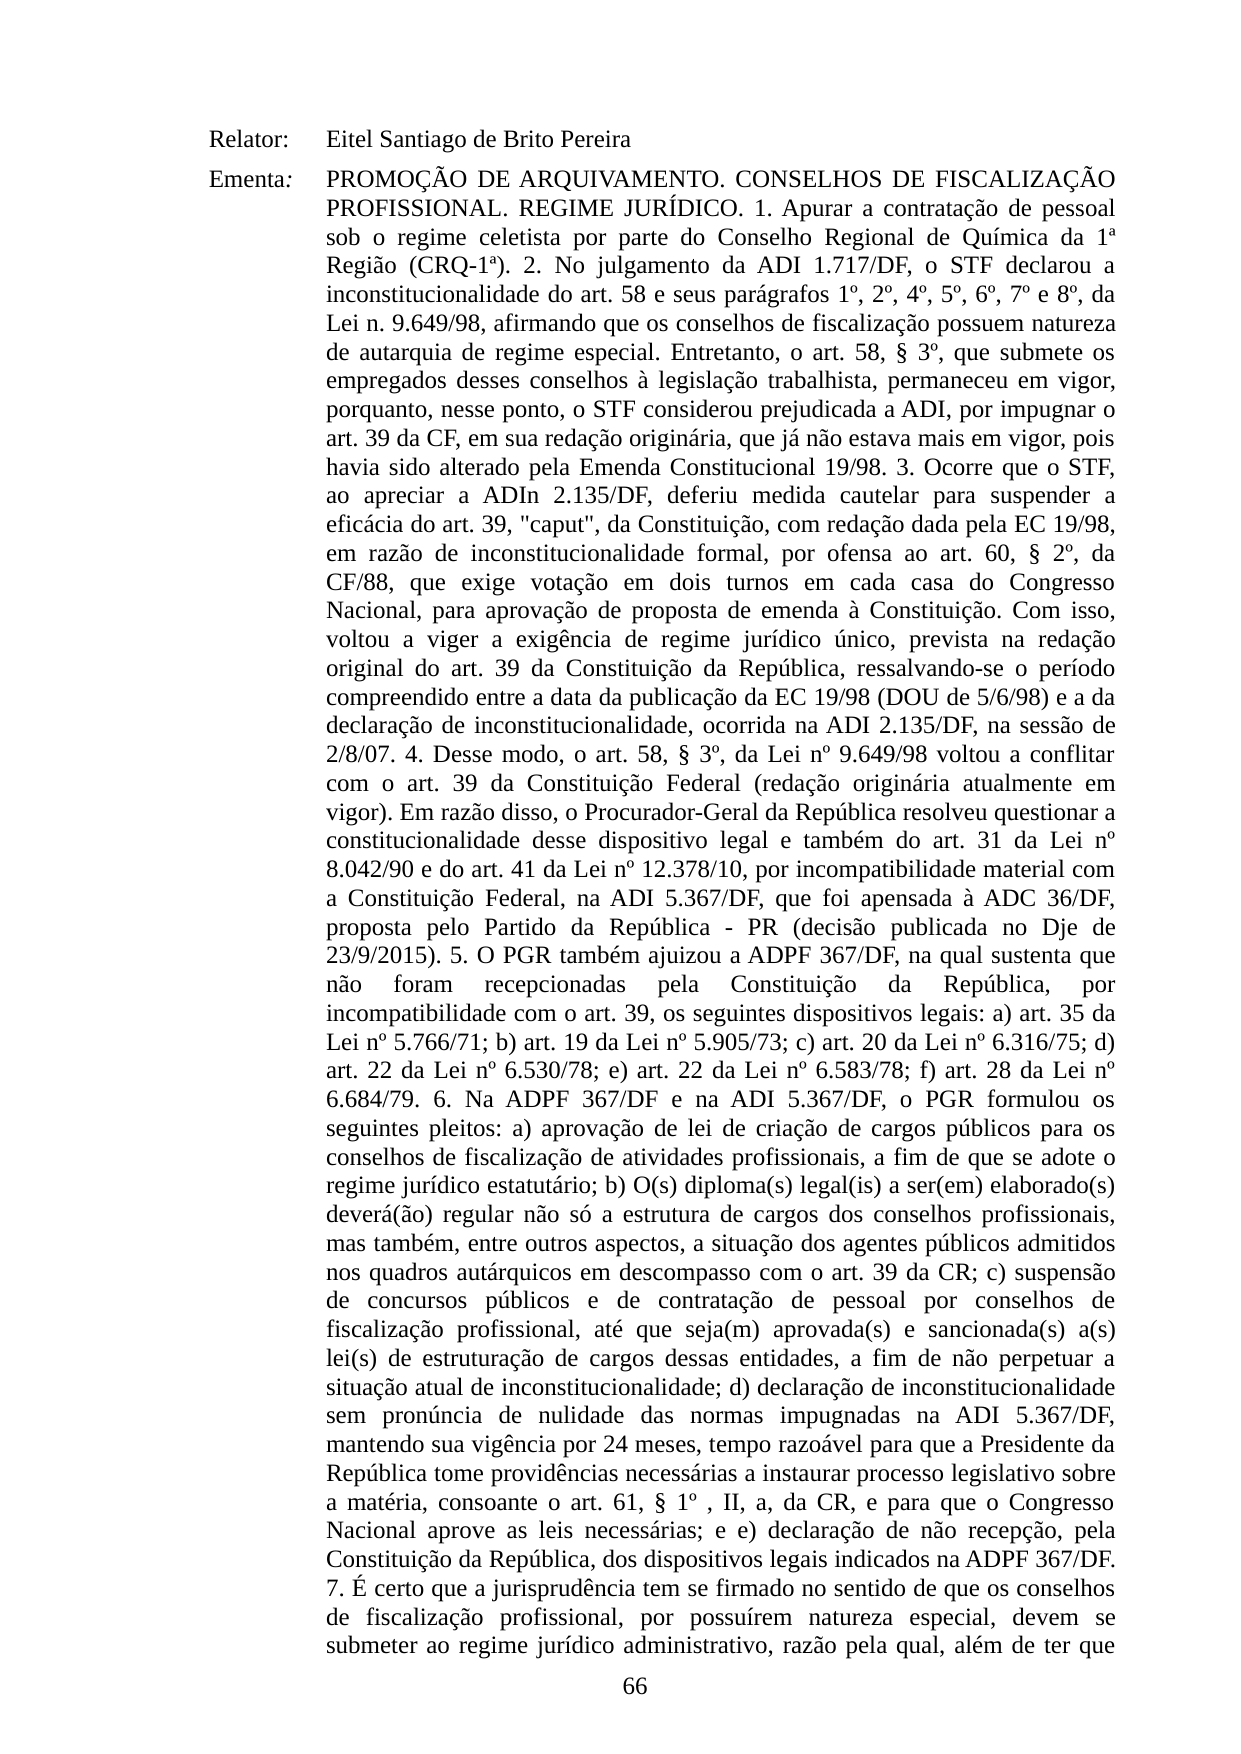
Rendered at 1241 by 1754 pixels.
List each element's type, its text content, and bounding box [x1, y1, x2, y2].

table_cell PROMOÇÃO DE ARQUIVAMENTO. CONSELHOS DE FISCALIZAÇÃO PROFISSIONAL. REGIME JURÍDICO. 1. Apurar a contratação de pessoal sob o regime celetista por parte do Conselho Regional de Química da 1ª Região (CRQ-1ª). 2. No julgamento da ADI 1.717/DF, o STF declarou a inconstitucionalidade do art. 58 e seus parágrafos 1º, 2º, 4º, 5º, 6º, 7º e 8º, da Lei n. 9.649/98, afirmando que os conselhos de fiscalização possuem natureza de autarquia de regime especial. Entretanto, o art. 58, § 3º, que submete os empregados desses conselhos à legislação trabalhista, permaneceu em vigor, porquanto, nesse ponto, o STF considerou prejudicada a ADI, por impugnar o art. 39 da CF, em sua redação originária, que já não estava mais em vigor, pois havia sido alterado pela Emenda Constitucional 19/98. 3. Ocorre que o STF, ao apreciar a ADIn 2.135/DF, deferiu medida cautelar para suspender a eficácia do art. 39, "caput", da Constituição, com redação dada pela EC 19/98, em razão de inconstitucionalidade formal, por ofensa ao art. 60, § 2º, da CF/88, que exige votação em dois turnos em cada casa do Congresso Nacional, para aprovação de proposta de emenda à Constituição. Com isso, voltou a viger a exigência de regime jurídico único, prevista na redação original do art. 39 da Constituição da República, ressalvando-se o período compreendido entre a data da publicação da EC 19/98 (DOU de 5/6/98) e a da declaração de inconstitucionalidade, ocorrida na ADI 2.135/DF, na sessão de 2/8/07. 4. Desse modo, o art. 58, § 3º, da Lei nº 9.649/98 voltou a conflitar com o art. 39 da Constituição Federal (redação originária atualmente em vigor). Em razão disso, o Procurador-Geral da República resolveu questionar a constitucionalidade desse dispositivo legal e também do art. 31 da Lei nº 8.042/90 e do art. 41 da Lei nº 12.378/10, por incompatibilidade material com a Constituição Federal, na ADI 5.367/DF, que foi apensada à ADC 36/DF, proposta pelo Partido da República - PR (decisão publicada no Dje de 23/9/2015). 5. O PGR também ajuizou a ADPF 367/DF, na qual sustenta que não foram recepcionadas pela Constituição da República, por incompatibilidade com o art. 39, os seguintes dispositivos legais: a) art. 35 da Lei nº 5.766/71; b) art. 19 da Lei nº 5.905/73; c) art. 20 da Lei nº 6.316/75; d) art. 22 da Lei nº 6.530/78; e) art. 22 da Lei nº 6.583/78; f) art. 28 da Lei nº 6.684/79. 6. Na ADPF 367/DF e na ADI 5.367/DF, o PGR formulou os seguintes pleitos: a) aprovação de lei de criação de cargos públicos para os conselhos de fiscalização de atividades profissionais, a fim de que se adote o regime jurídico estatutário; b) O(s) diploma(s) legal(is) a ser(em) elaborado(s) deverá(ão) regular não só a estrutura de cargos dos conselhos profissionais, mas também, entre outros aspectos, a situação dos agentes públicos admitidos nos quadros autárquicos em descompasso com o art. 39 da CR; c) suspensão de concursos públicos e de contratação de pessoal por conselhos de fiscalização profissional, até que seja(m) aprovada(s) e sancionada(s) a(s) lei(s) de estruturação de cargos dessas entidades, a fim de não perpetuar a situação atual de inconstitucionalidade; d) declaração de inconstitucionalidade sem pronúncia de nulidade das normas impugnadas na ADI 5.367/DF, mantendo sua vigência por 24 meses, tempo razoável para que a Presidente da República tome providências necessárias a instaurar processo legislativo sobre a matéria, consoante o art. 61, § 1º , II, a, da CR, e para que o Congresso Nacional aprove as leis necessárias; e e) declaração de não recepção, pela Constituição da República, dos dispositivos legais indicados na ADPF 367/DF. 7. É certo que a jurisprudência tem se firmado no sentido de que os conselhos de fiscalização profissional, por possuírem natureza especial, devem se submeter ao regime jurídico administrativo, razão pela qual, além de ter que [320, 158, 1122, 1665]
table_cell Relator: [203, 118, 320, 158]
table_cell Eitel Santiago de Brito Pereira [320, 118, 1122, 158]
table_cell [148, 118, 203, 158]
table_cell Ementa: [203, 158, 320, 1665]
table_cell [148, 158, 203, 1665]
